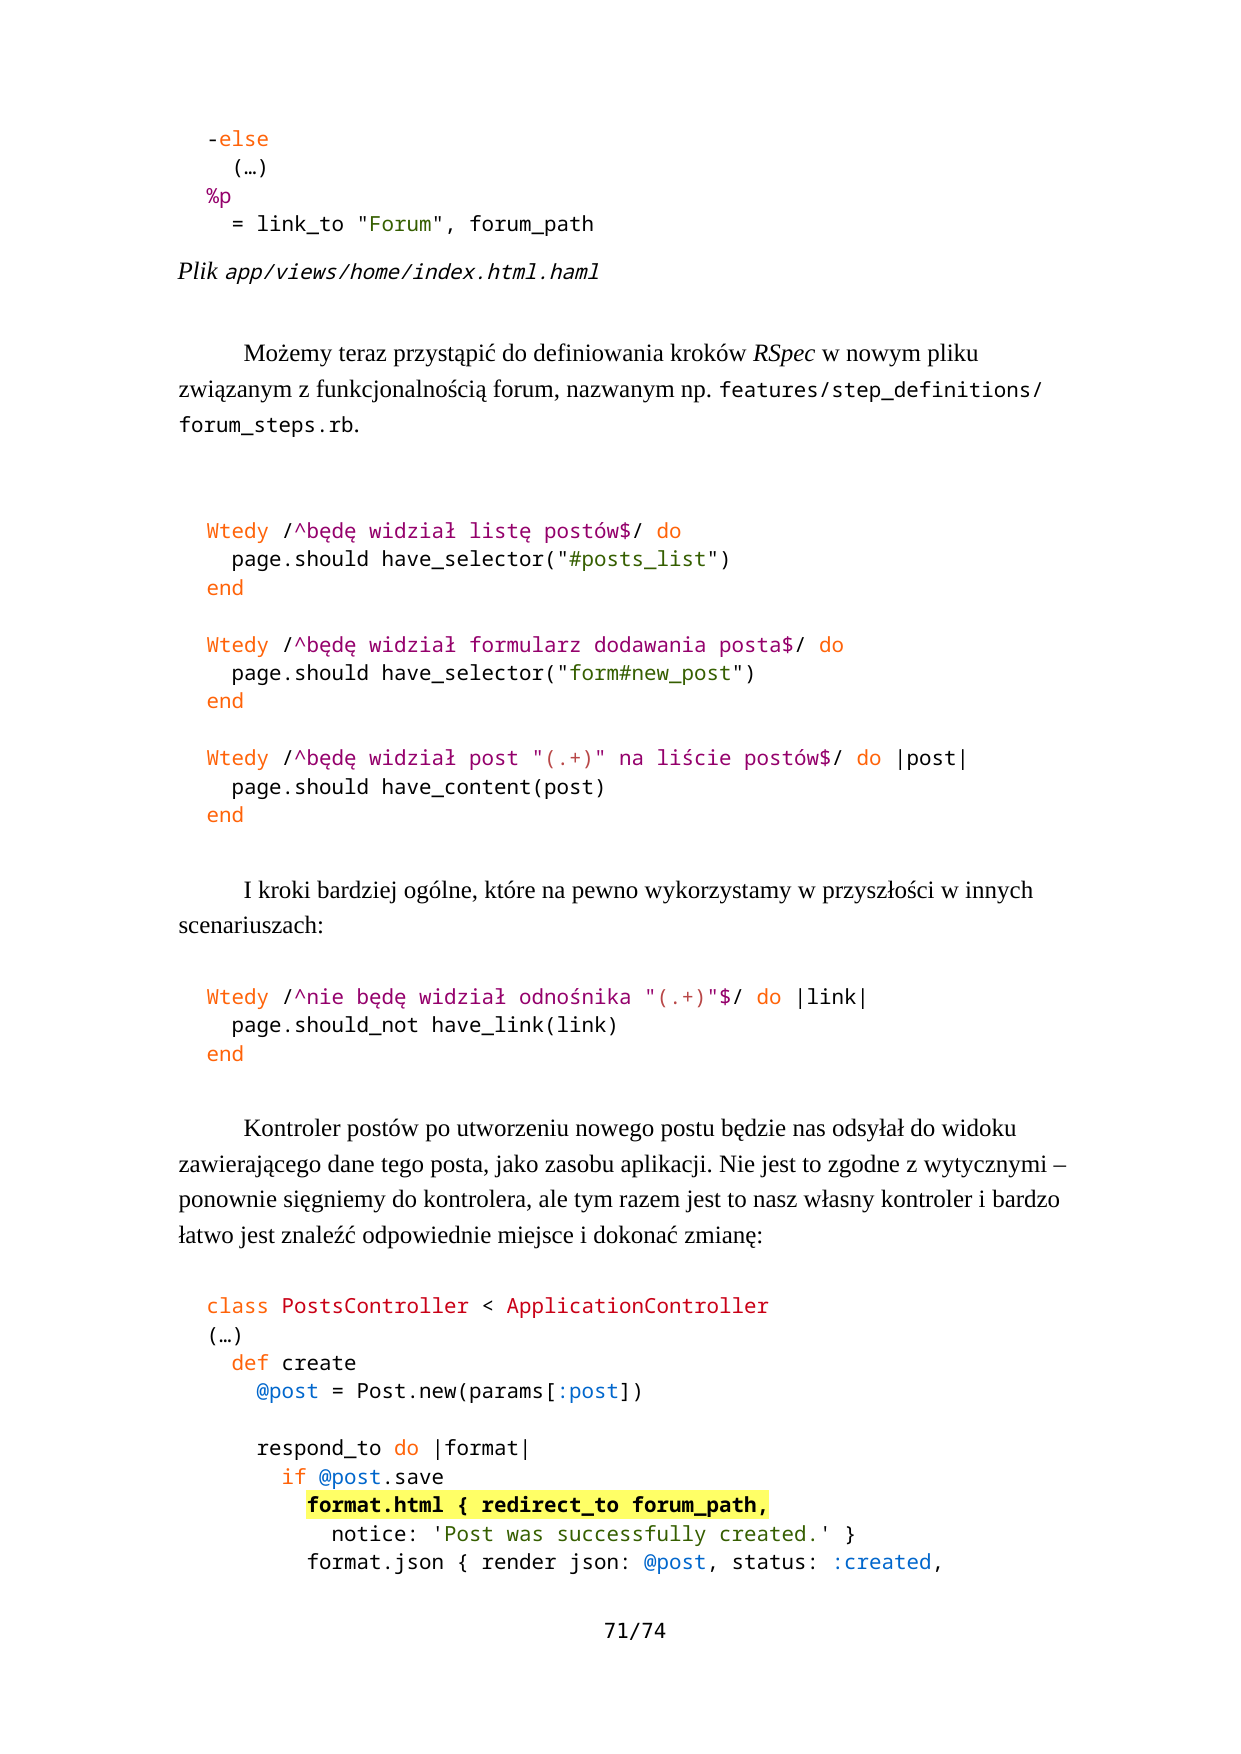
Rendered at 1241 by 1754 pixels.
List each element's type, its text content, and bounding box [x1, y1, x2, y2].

text Kontroler postów po utworzeniu nowego postu będzie nas odsyłał do widoku zawierającego dane tego posta, jako zasobu aplikacji. Nie jest to zgodne z wytycznymi – ponownie sięgniemy do kontrolera, ale tym razem jest to nasz własny kontroler i bardzo łatwo jest znaleźć odpowiednie miejsce i dokonać zmianę: [178, 1108, 1093, 1250]
table_header Wtedy /^nie będę widział odnośnika "(.+)"$/ do |link| page.should_not have_link(link) end [177, 976, 1093, 1073]
text Możemy teraz przystąpić do definiowania kroków RSpec w nowym pliku związanym z funkcjonalnością forum, nazwanym np. features/step_definitions/ forum_steps.rb. [178, 333, 1093, 439]
table_header class PostsController < ApplicationController (…) def create @post = Post.new(params[:post]) respond_to do |format| if @post.save format.html { redirect_to forum_path, notice: 'Post was successfully created.' } format.json { render json: @post, status: :created, [177, 1286, 1093, 1581]
table_header -else (…) %p = link_to "Forum", forum_path [177, 118, 1093, 243]
table_header Wtedy /^będę widział listę postów$/ do page.should have_selector("#posts_list") end Wtedy /^będę widział formularz dodawania posta$/ do page.should have_selector("form#new_post") end Wtedy /^będę widział post "(.+)" na liście postów$/ do |post| page.should have_content(post) end [177, 510, 1093, 834]
text Plik app/views/home/index.html.haml [177, 256, 1093, 285]
text I kroki bardziej ogólne, które na pewno wykorzystamy w przyszłości w innych scenariuszach: [178, 870, 1093, 941]
